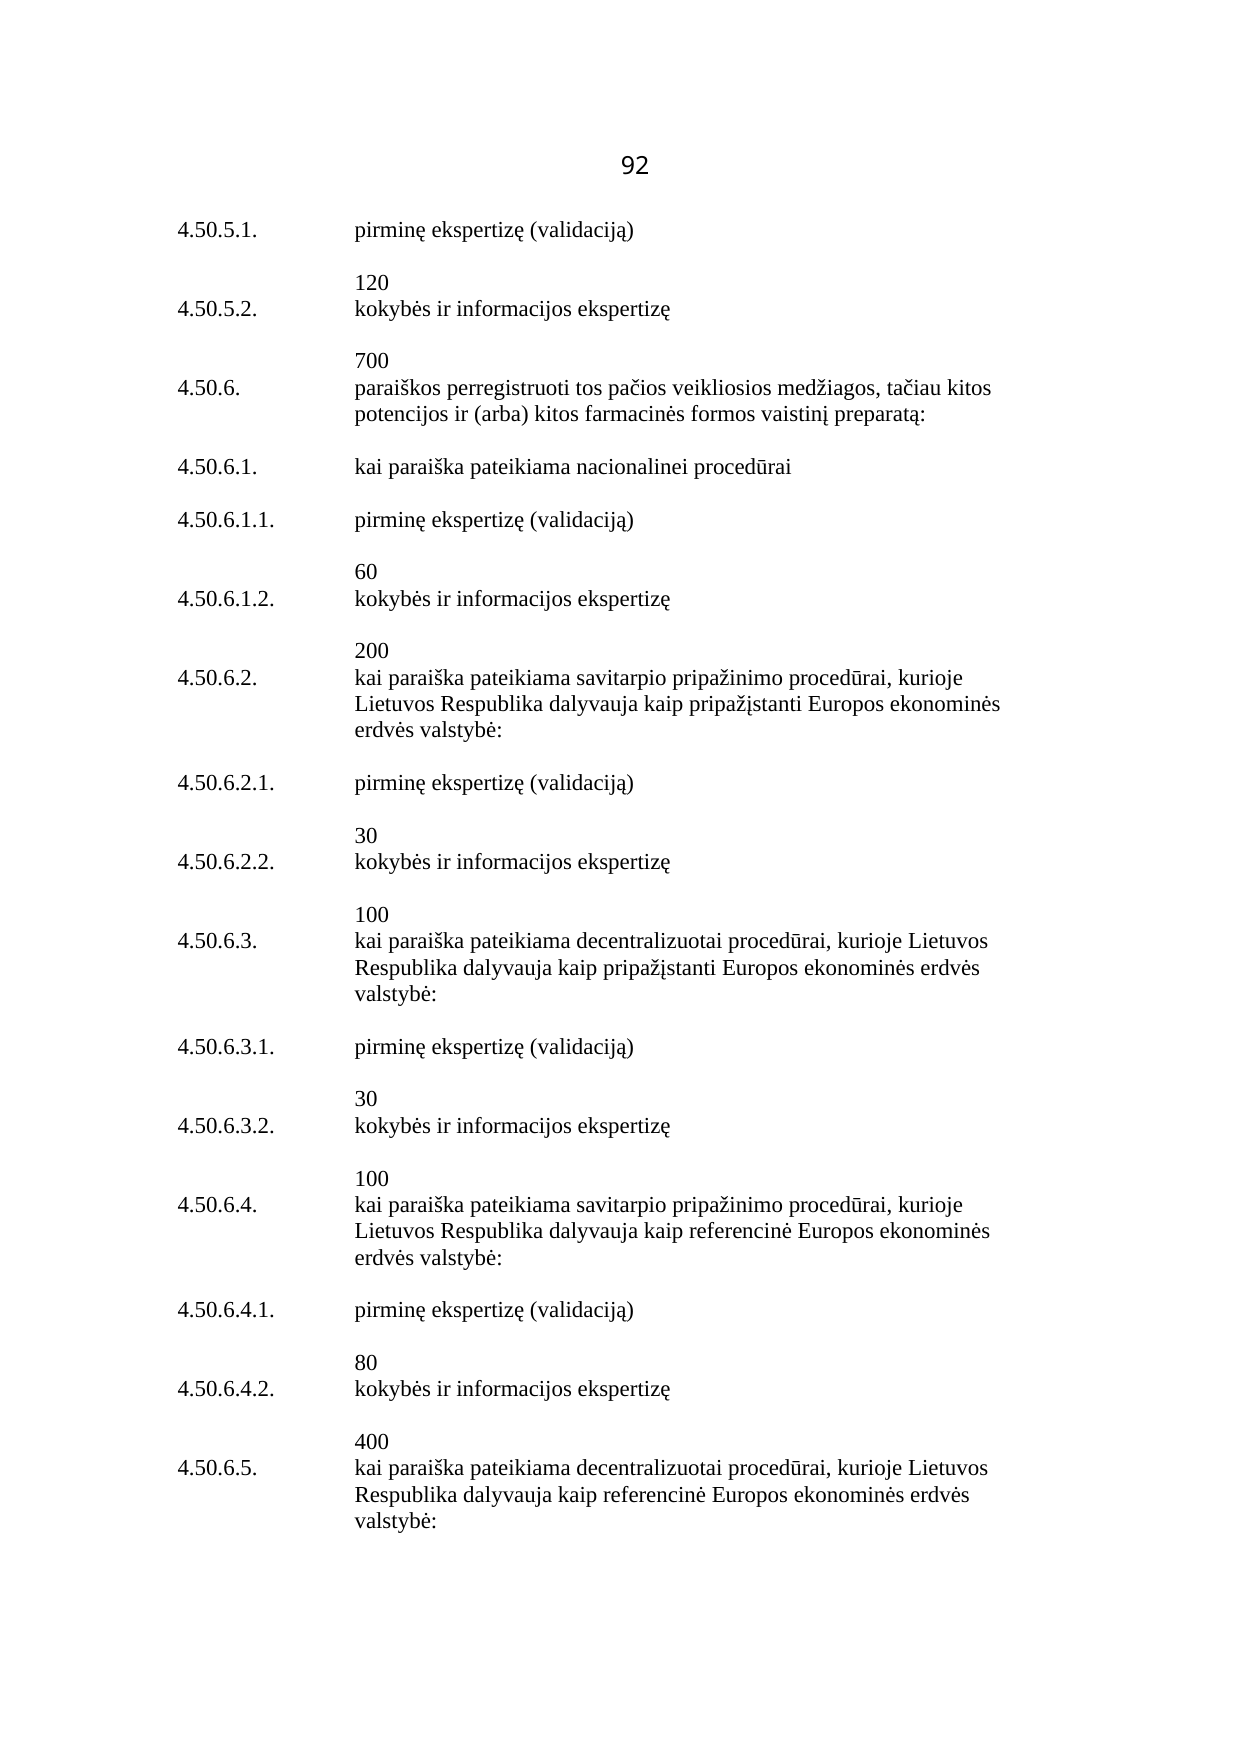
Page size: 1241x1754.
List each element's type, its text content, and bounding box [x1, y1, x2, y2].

text 4.50.6.2.2. kokybės ir informacijos ekspertizę 100 [177, 848, 1004, 927]
text 4.50.6.2.1. pirminę ekspertizę (validaciją) 30 [177, 769, 1004, 848]
text 4.50.6.1.1. pirminę ekspertizę (validaciją) 60 [177, 506, 1004, 585]
text 4.50.6.1. kai paraiška pateikiama nacionalinei procedūrai [177, 453, 1004, 506]
text 4.50.5.2. kokybės ir informacijos ekspertizę 700 [177, 295, 1004, 374]
text 4.50.6.3. kai paraiška pateikiama decentralizuotai procedūrai, kurioje Lietuvos Respublika dalyvauja kaip pripažįstanti Europos ekonominės erdvės valstybė: [177, 927, 1004, 1033]
text 4.50.6.2. kai paraiška pateikiama savitarpio pripažinimo procedūrai, kurioje Lietuvos Respublika dalyvauja kaip pripažįstanti Europos ekonominės erdvės valstybė: [177, 664, 1004, 769]
text 4.50.6. paraiškos perregistruoti tos pačios veikliosios medžiagos, tačiau kitos potencijos ir (arba) kitos farmacinės formos vaistinį preparatą: [177, 374, 1004, 453]
text 4.50.6.4.2. kokybės ir informacijos ekspertizę 400 [177, 1375, 1004, 1454]
text 4.50.6.4.1. pirminę ekspertizę (validaciją) 80 [177, 1296, 1004, 1375]
text 4.50.6.3.2. kokybės ir informacijos ekspertizę 100 [177, 1112, 1004, 1191]
text 4.50.5.1. pirminę ekspertizę (validaciją) 120 [177, 216, 1004, 295]
text 4.50.6.5. kai paraiška pateikiama decentralizuotai procedūrai, kurioje Lietuvos Respublika dalyvauja kaip referencinė Europos ekonominės erdvės valstybė: [177, 1454, 1004, 1560]
text 4.50.6.4. kai paraiška pateikiama savitarpio pripažinimo procedūrai, kurioje Lietuvos Respublika dalyvauja kaip referencinė Europos ekonominės erdvės valstybė: [177, 1191, 1004, 1296]
text 4.50.6.3.1. pirminę ekspertizę (validaciją) 30 [177, 1033, 1004, 1112]
text 4.50.6.1.2. kokybės ir informacijos ekspertizę 200 [177, 585, 1004, 664]
